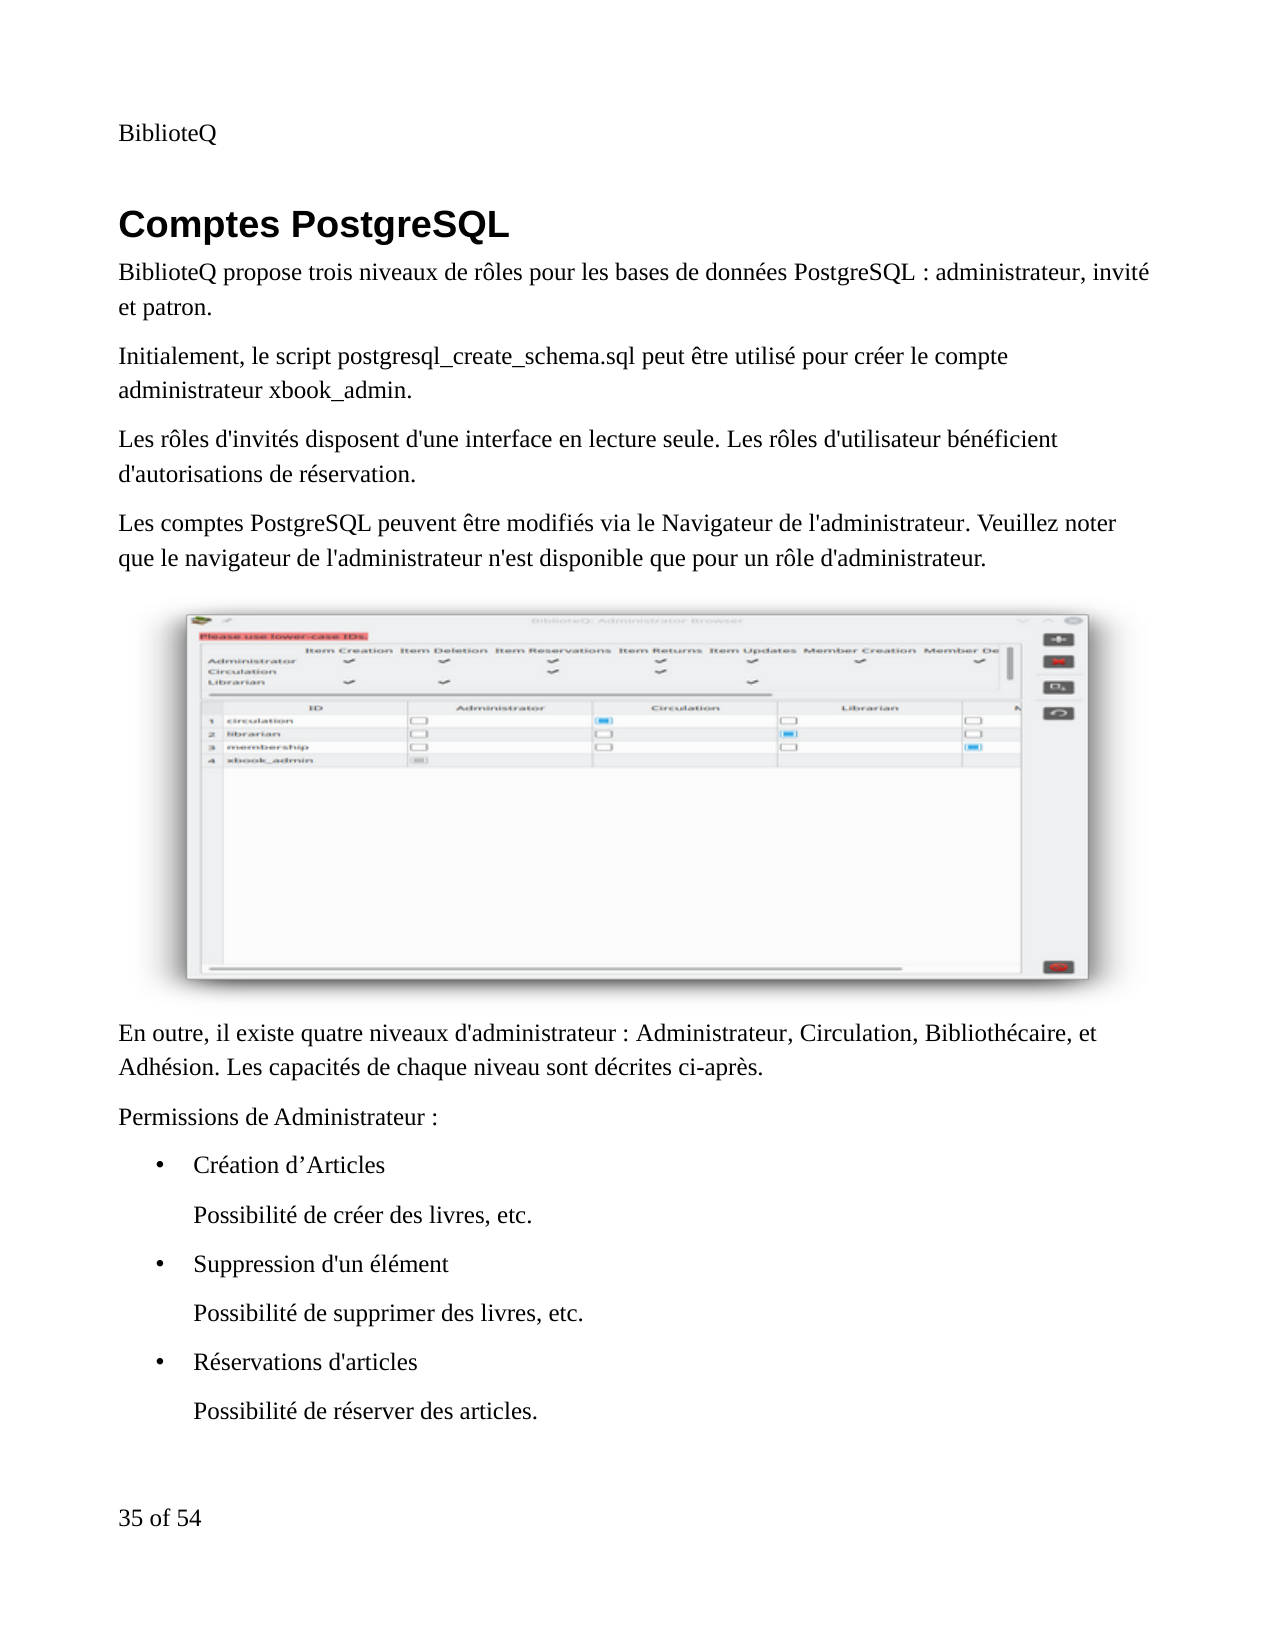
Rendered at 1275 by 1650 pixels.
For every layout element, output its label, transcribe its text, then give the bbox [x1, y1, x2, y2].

text Les rôles d'invités disposent d'une interface en lecture seule. Les rôles d'utilisateur bénéficient d'autorisations de réservation. [118, 424, 1157, 488]
text Initialement, le script postgresql_create_schema.sql peut être utilisé pour créer le compte administrateur xbook_admin. [118, 341, 1157, 404]
subtitle Comptes PostgreSQL [118, 201, 1157, 245]
list Possibilité de supprimer des livres, etc. [156, 1298, 1157, 1327]
text En outre, il existe quatre niveaux d'administrateur : Administrateur, Circulation, Bibliothécaire, et Adhésion. Les capacités de chaque niveau sont décrites ci-après. [118, 1013, 1157, 1081]
list Possibilité de créer des livres, etc. [156, 1200, 1157, 1228]
text Permissions de Administrateur : [118, 1102, 1157, 1130]
list Réservations d'articles [156, 1347, 1157, 1376]
list Suppression d'un élément [156, 1249, 1157, 1277]
text BiblioteQ propose trois niveaux de rôles pour les bases de données PostgreSQL : administrateur, invité et patron. [118, 257, 1157, 321]
list Possibilité de réserver des articles. [156, 1396, 1157, 1425]
text Les comptes PostgreSQL peuvent être modifiés via le Navigateur de l'administrateur. Veuillez noter que le navigateur de l'administrateur n'est disponible que pour un rôle d'administrateur. [118, 508, 1157, 571]
picture [118, 591, 1157, 1013]
list Création d’Articles [156, 1151, 1157, 1179]
